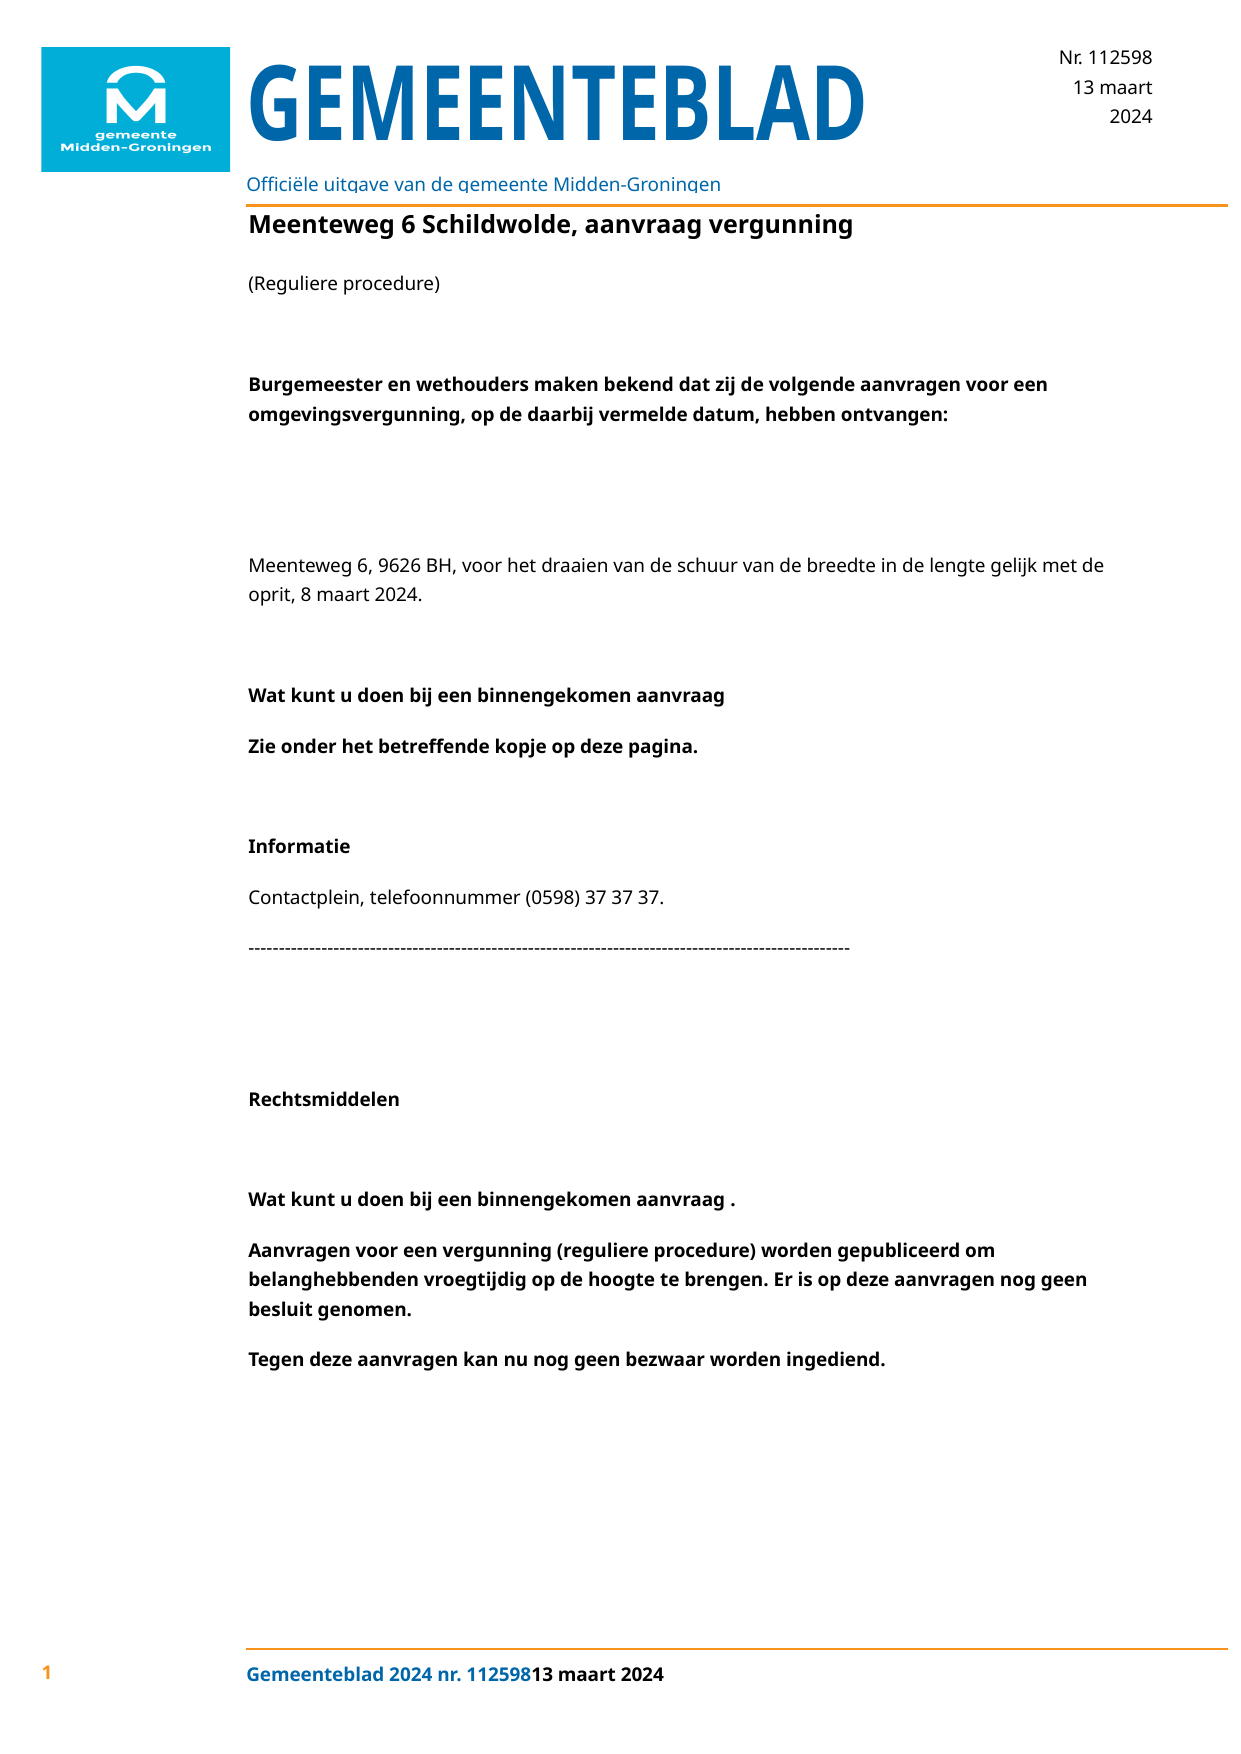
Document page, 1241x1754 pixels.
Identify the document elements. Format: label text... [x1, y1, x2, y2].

text Wat kunt u doen bij een binnengekomen aanvraag . [248, 1187, 1152, 1212]
text Rechtsmiddelen [248, 1086, 1152, 1111]
picture [107, 89, 165, 122]
text Aanvragen voor een vergunning (reguliere procedure) worden gepubliceerd om belanghebbenden vroegtijdig op de hoogte te brengen. Er is op deze aanvragen nog geen besluit genomen. [248, 1237, 1152, 1322]
text Wat kunt u doen bij een binnengekomen aanvraag [248, 682, 1152, 708]
text Tegen deze aanvragen kan nu nog geen bezwaar worden ingediend. [248, 1347, 1152, 1372]
text Zie onder het betreffende kopje op deze pagina. [248, 733, 1152, 758]
text --------------------------------------------------------------------------------------------------- [248, 934, 1152, 960]
picture [108, 66, 164, 82]
text (Reguliere procedure) [248, 270, 1152, 296]
picture [184, 146, 190, 153]
text Informatie [248, 834, 1152, 859]
text Meenteweg 6, 9626 BH, voor het draaien van de schuur van de breedte in de lengte gelijk met de oprit, 8 maart 2024. [248, 552, 1152, 607]
text Meenteweg 6 Schildwolde, aanvraag vergunning [248, 207, 1152, 241]
text Burgemeester en wethouders maken bekend dat zij de volgende aanvragen voor een omgevingsvergunning, op de daarbij vermelde datum, hebben ontvangen: [248, 371, 1152, 426]
text Contactplein, telefoonnummer (0598) 37 37 37. [248, 884, 1152, 910]
